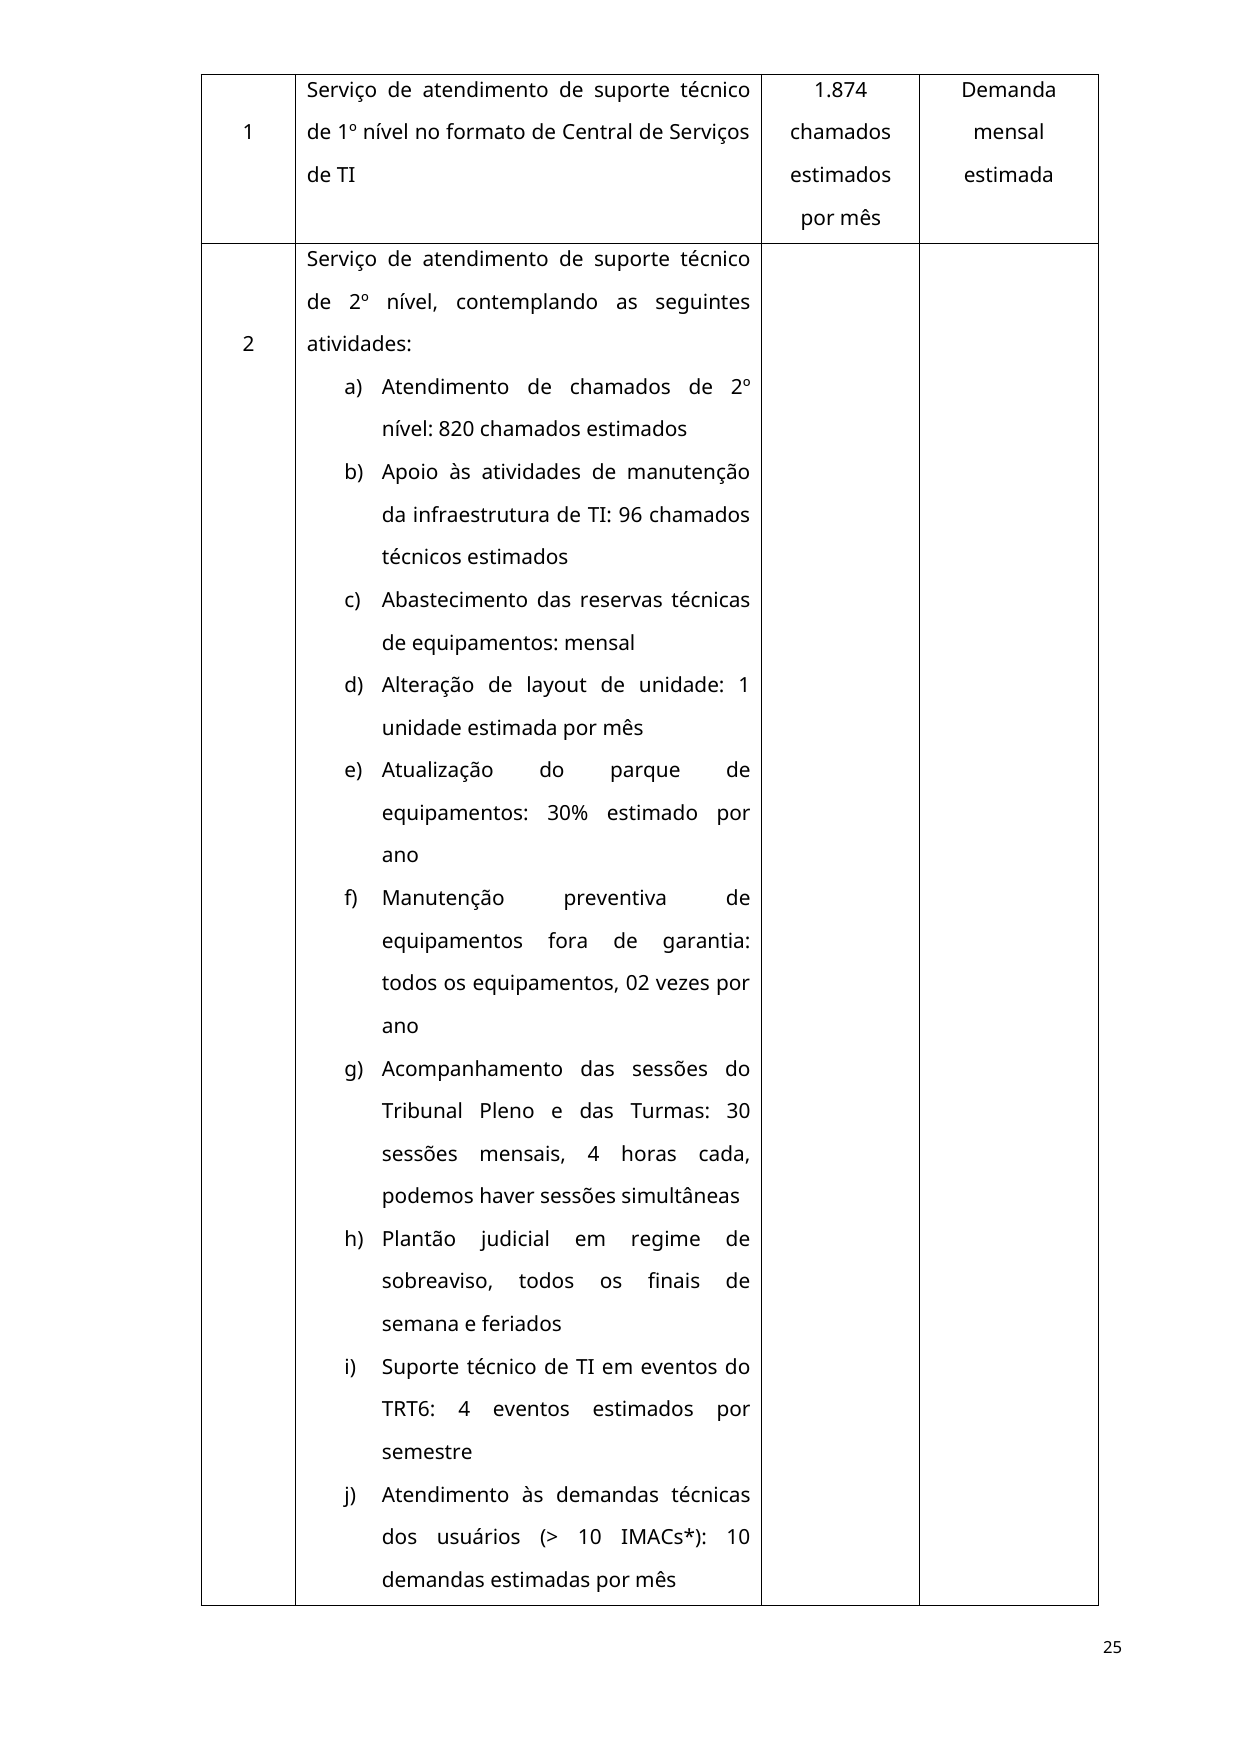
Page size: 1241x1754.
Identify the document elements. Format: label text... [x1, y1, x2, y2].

table_cell Serviço de atendimento de suporte técnico de 1º nível no formato de Central de Serviços de TI [296, 75, 761, 243]
table_cell [762, 244, 919, 1605]
table_cell [920, 244, 1098, 1605]
table_cell 2 [202, 244, 295, 1605]
table_cell Serviço de atendimento de suporte técnico de 2º nível, contemplando as seguintes atividades: Atendimento de chamados de 2º nível: 820 chamados estimados Apoio às atividades de manutenção da infraestrutura de TI: 96 chamados técnicos estimados Abastecimento das reservas técnicas de equipamentos: mensal Alteração de layout de unidade: 1 unidade estimada por mês Atualização do parque de equipamentos: 30% estimado por ano Manutenção preventiva de equipamentos fora de garantia: todos os equipamentos, 02 vezes por ano Acompanhamento das sessões do Tribunal Pleno e das Turmas: 30 sessões mensais, 4 horas cada, podemos haver sessões simultâneas Plantão judicial em regime de sobreaviso, todos os finais de semana e feriados Suporte técnico de TI em eventos do TRT6: 4 eventos estimados por semestre Atendimento às demandas técnicas dos usuários (> 10 IMACs*): 10 demandas estimadas por mês [296, 244, 761, 1605]
table_cell 1 [202, 75, 295, 243]
table_cell 1.874 chamados estimados por mês [762, 75, 919, 243]
table_cell Demanda mensal estimada [920, 75, 1098, 243]
